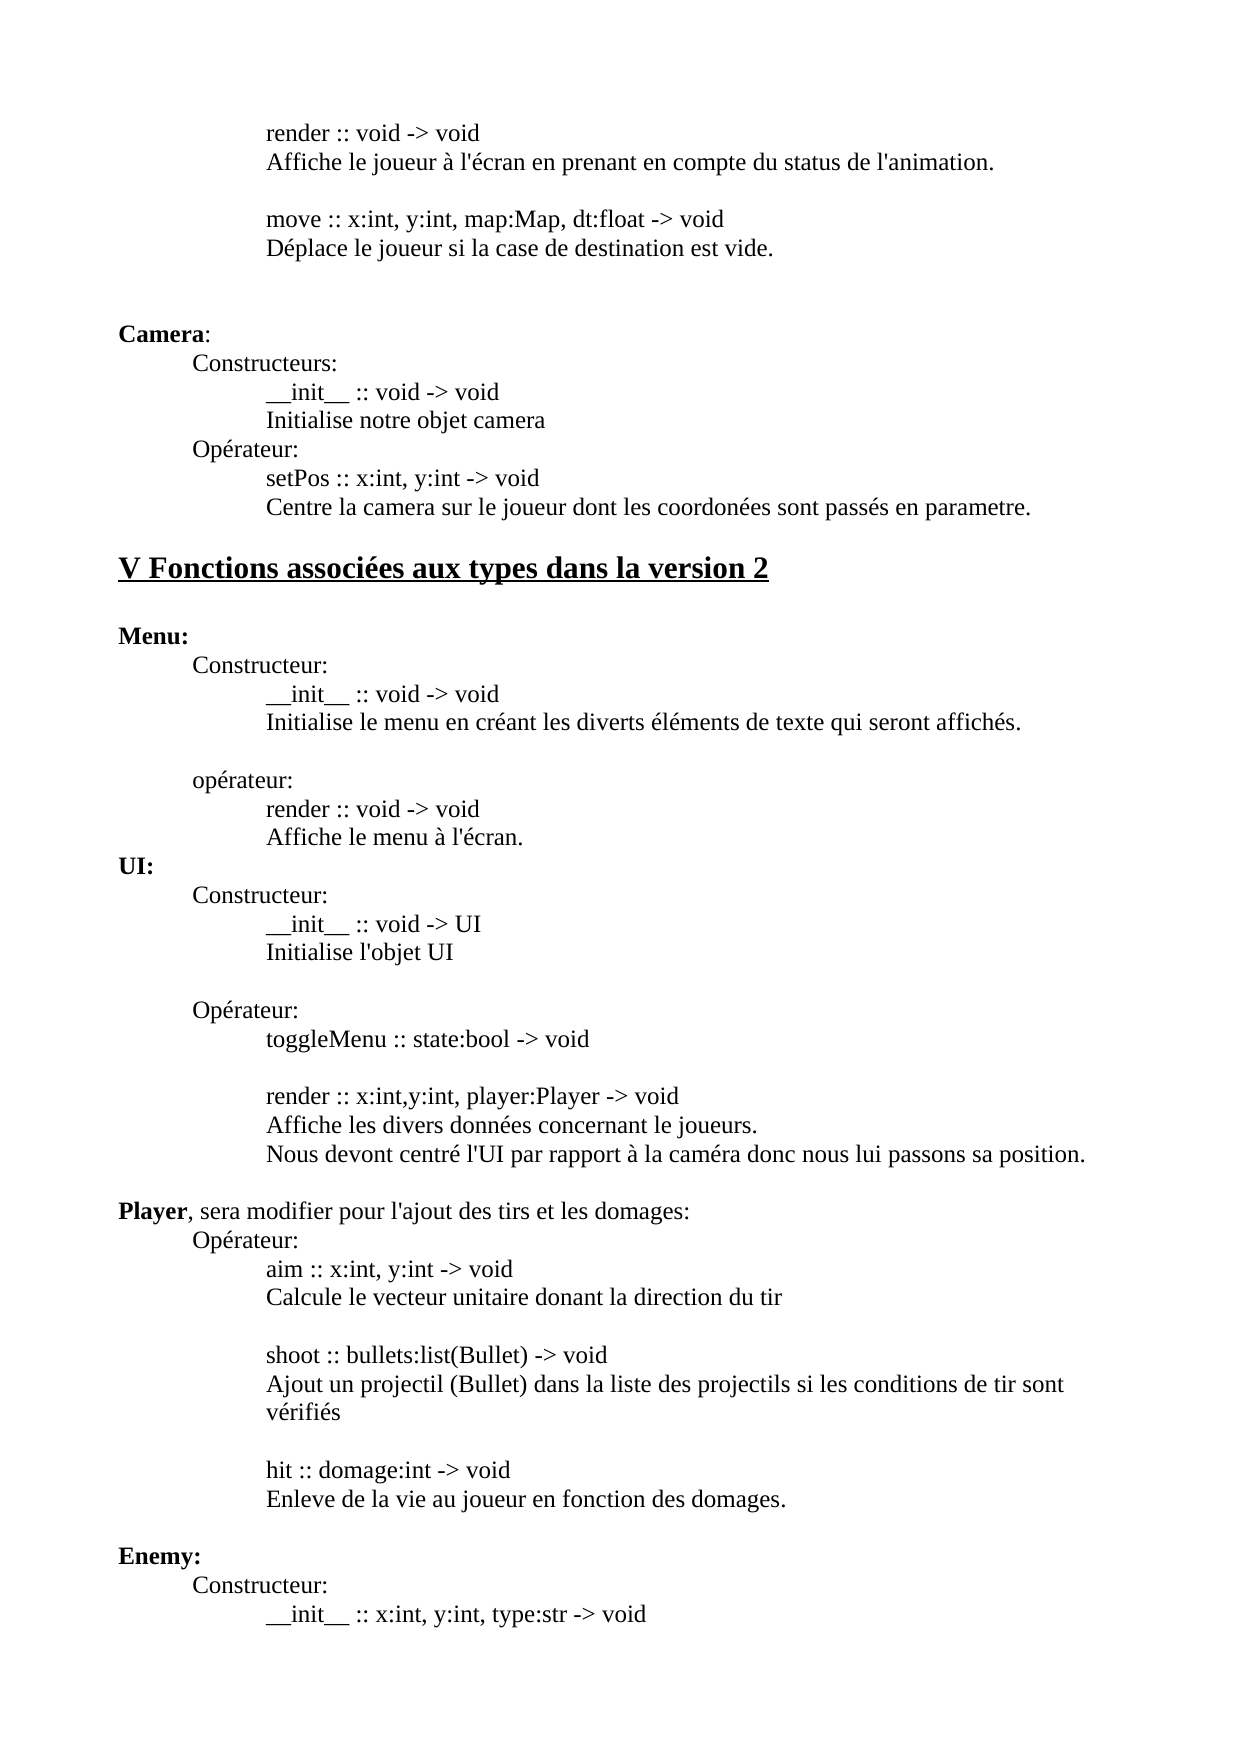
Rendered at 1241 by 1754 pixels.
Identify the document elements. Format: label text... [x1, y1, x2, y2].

text Player, sera modifier pour l'ajout des tirs et les domages: [118, 1196, 1122, 1225]
text Calcule le vecteur unitaire donant la direction du tir [118, 1282, 1122, 1311]
text UI: [118, 851, 1122, 880]
text move :: x:int, y:int, map:Map, dt:float -> void [118, 204, 1122, 233]
text Constructeur: [118, 650, 1122, 679]
text setPos :: x:int, y:int -> void [118, 463, 1122, 492]
text Opérateur: [118, 434, 1122, 463]
text render :: void -> void [118, 118, 1122, 147]
text __init__ :: x:int, y:int, type:str -> void [118, 1599, 1122, 1627]
text Nous devont centré l'UI par rapport à la caméra donc nous lui passons sa position. [118, 1139, 1122, 1167]
text Affiche les divers données concernant le joueurs. [118, 1110, 1122, 1139]
text Initialise l'objet UI [118, 937, 1122, 966]
text Opérateur: [118, 1225, 1122, 1254]
text Constructeur: [118, 880, 1122, 909]
text Déplace le joueur si la case de destination est vide. [118, 233, 1122, 262]
text Constructeurs: [118, 348, 1122, 377]
text Constructeur: [118, 1570, 1122, 1599]
text Camera: [118, 319, 1122, 348]
text __init__ :: void -> UI [118, 909, 1122, 937]
text hit :: domage:int -> void [118, 1455, 1122, 1484]
text Enleve de la vie au joueur en fonction des domages. [118, 1484, 1122, 1512]
text opérateur: [118, 765, 1122, 794]
text Enemy: [118, 1541, 1122, 1570]
text Affiche le menu à l'écran. [118, 822, 1122, 851]
text render :: void -> void [118, 794, 1122, 822]
text Opérateur: [118, 995, 1122, 1024]
text shoot :: bullets:list(Bullet) -> void [118, 1340, 1122, 1369]
text render :: x:int,y:int, player:Player -> void [118, 1081, 1122, 1110]
text Ajout un projectil (Bullet) dans la liste des projectils si les conditions de tir sont vérifiés [118, 1369, 1122, 1426]
text Initialise notre objet camera [118, 406, 1122, 434]
text toggleMenu :: state:bool -> void [118, 1024, 1122, 1052]
text Menu: [118, 621, 1122, 650]
text __init__ :: void -> void [118, 377, 1122, 406]
text Initialise le menu en créant les diverts éléments de texte qui seront affichés. [118, 707, 1122, 736]
text aim :: x:int, y:int -> void [118, 1254, 1122, 1282]
text V Fonctions associées aux types dans la version 2 [118, 549, 1122, 585]
text Affiche le joueur à l'écran en prenant en compte du status de l'animation. [118, 147, 1122, 176]
text Centre la camera sur le joueur dont les coordonées sont passés en parametre. [118, 492, 1122, 521]
text __init__ :: void -> void [118, 679, 1122, 707]
